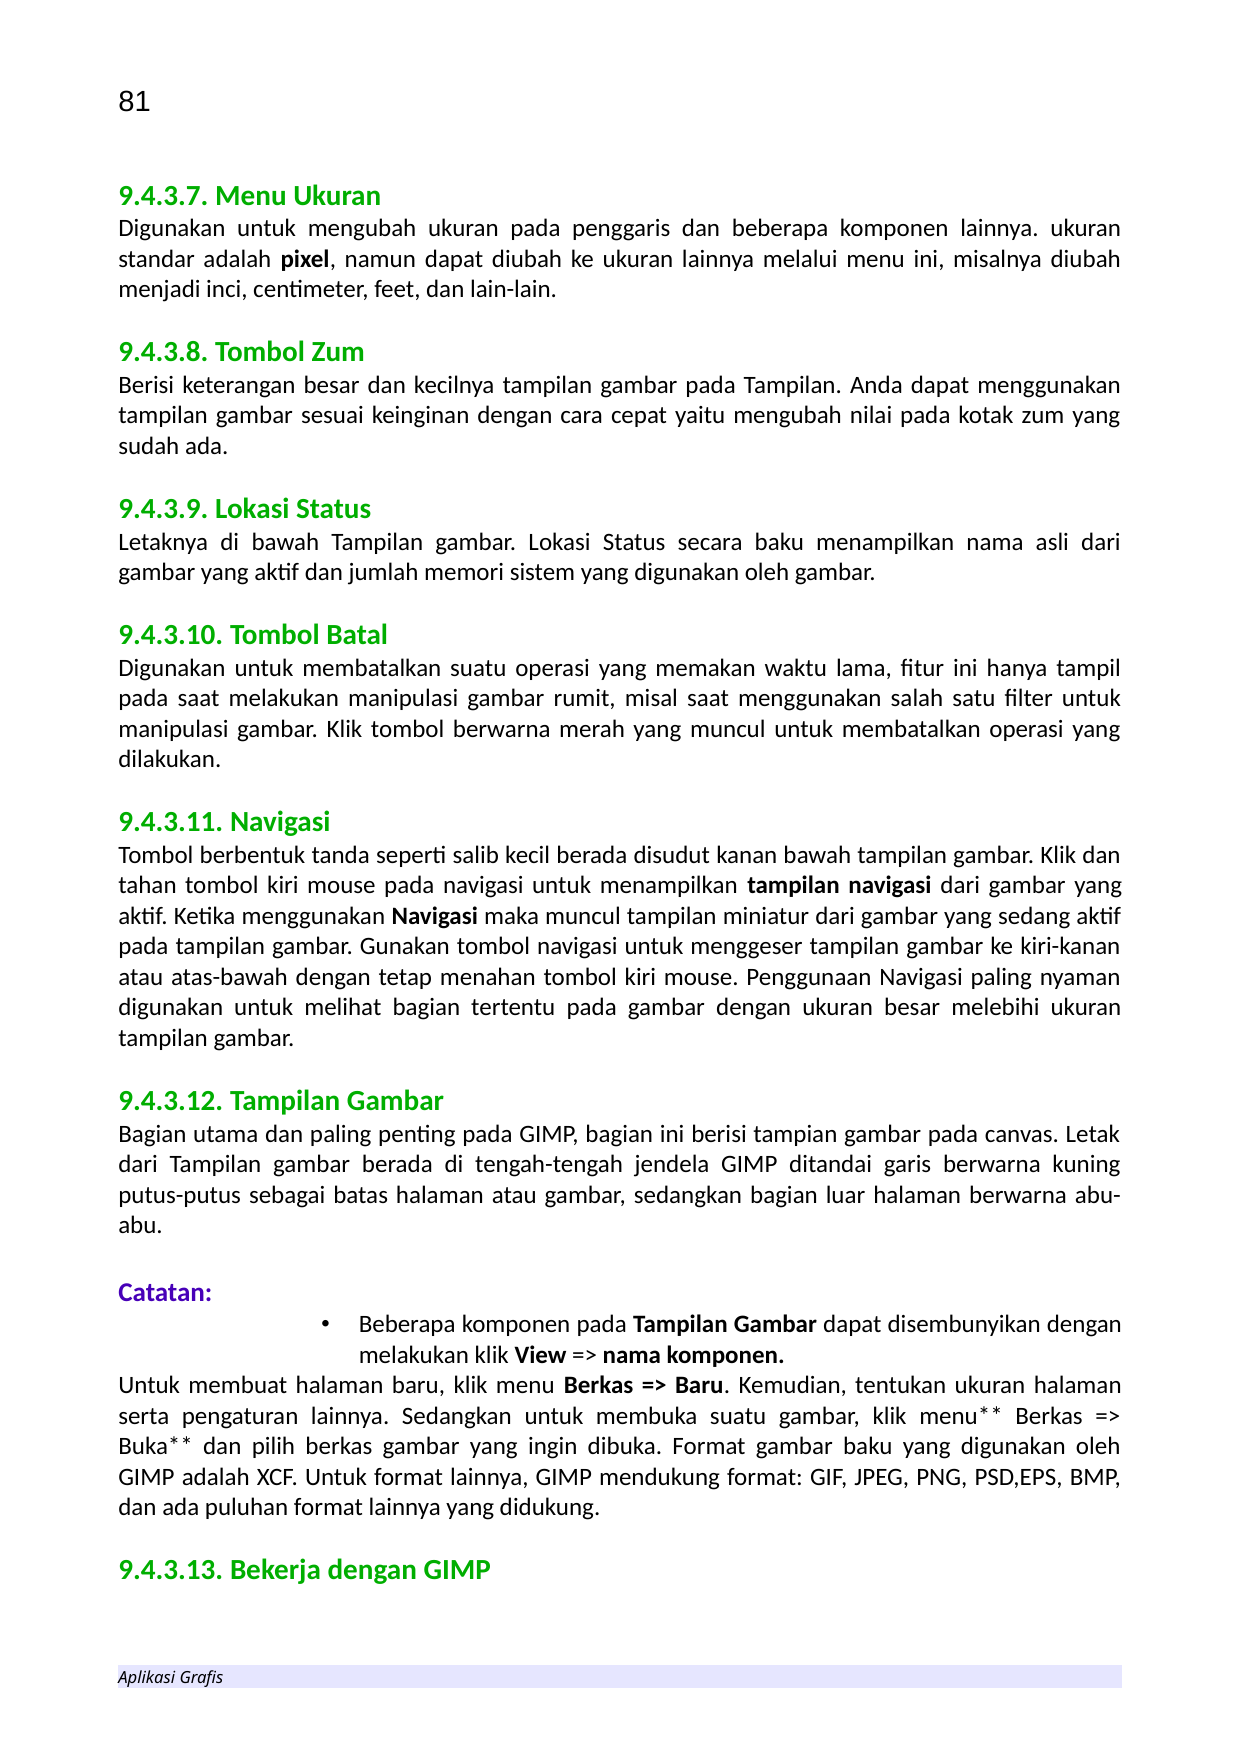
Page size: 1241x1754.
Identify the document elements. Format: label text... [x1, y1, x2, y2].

text Digunakan untuk mengubah ukuran pada penggaris dan beberapa komponen lainnya. ukuran standar adalah pixel, namun dapat diubah ke ukuran lainnya melalui menu ini, misalnya diubah menjadi inci, centimeter, feet, dan lain-lain. [118, 212, 1122, 304]
text Berisi keterangan besar dan kecilnya tampilan gambar pada Tampilan. Anda dapat menggunakan tampilan gambar sesuai keinginan dengan cara cepat yaitu mengubah nilai pada kotak zum yang sudah ada. [118, 369, 1122, 461]
text Untuk membuat halaman baru, klik menu Berkas => Baru. Kemudian, tentukan ukuran halaman serta pengaturan lainnya. Sedangkan untuk membuka suatu gambar, klik menu** Berkas => Buka** dan pilih berkas gambar yang ingin dibuka. Format gambar baku yang digunakan oleh GIMP adalah XCF. Untuk format lainnya, GIMP mendukung format: GIF, JPEG, PNG, PSD,EPS, BMP, dan ada puluhan format lainnya yang didukung. [118, 1369, 1122, 1522]
subtitle Navigasi [118, 803, 1122, 839]
subtitle Tombol Batal [118, 616, 1122, 652]
subtitle Menu Ukuran [118, 177, 1122, 212]
text Letaknya di bawah Tampilan gambar. Lokasi Status secara baku menampilkan nama asli dari gambar yang aktif dan jumlah memori sistem yang digunakan oleh gambar. [118, 526, 1122, 587]
subtitle Tombol Zum [118, 333, 1122, 369]
text Digunakan untuk membatalkan suatu operasi yang memakan waktu lama, fitur ini hanya tampil pada saat melakukan manipulasi gambar rumit, misal saat menggunakan salah satu filter untuk manipulasi gambar. Klik tombol berwarna merah yang muncul untuk membatalkan operasi yang dilakukan. [118, 652, 1122, 774]
text Bagian utama dan paling penting pada GIMP, bagian ini berisi tampian gambar pada canvas. Letak dari Tampilan gambar berada di tengah-tengah jendela GIMP ditandai garis berwarna kuning putus-putus sebagai batas halaman atau gambar, sedangkan bagian luar halaman berwarna abu-abu. [118, 1118, 1122, 1240]
subtitle Tampilan Gambar [118, 1082, 1122, 1118]
text Tombol berbentuk tanda seperti salib kecil berada disudut kanan bawah tampilan gambar. Klik dan tahan tombol kiri mouse pada navigasi untuk menampilkan tampilan navigasi dari gambar yang aktif. Ketika menggunakan Navigasi maka muncul tampilan miniatur dari gambar yang sedang aktif pada tampilan gambar. Gunakan tombol navigasi untuk menggeser tampilan gambar ke kiri-kanan atau atas-bawah dengan tetap menahan tombol kiri mouse. Penggunaan Navigasi paling nyaman digunakan untuk melihat bagian tertentu pada gambar dengan ukuran besar melebihi ukuran tampilan gambar. [118, 839, 1122, 1053]
list Beberapa komponen pada Tampilan Gambar dapat disembunyikan dengan melakukan klik View => nama komponen. [321, 1308, 1122, 1369]
subtitle Lokasi Status [118, 490, 1122, 526]
subtitle Catatan: [118, 1275, 1122, 1308]
subtitle Bekerja dengan GIMP [118, 1551, 1122, 1587]
